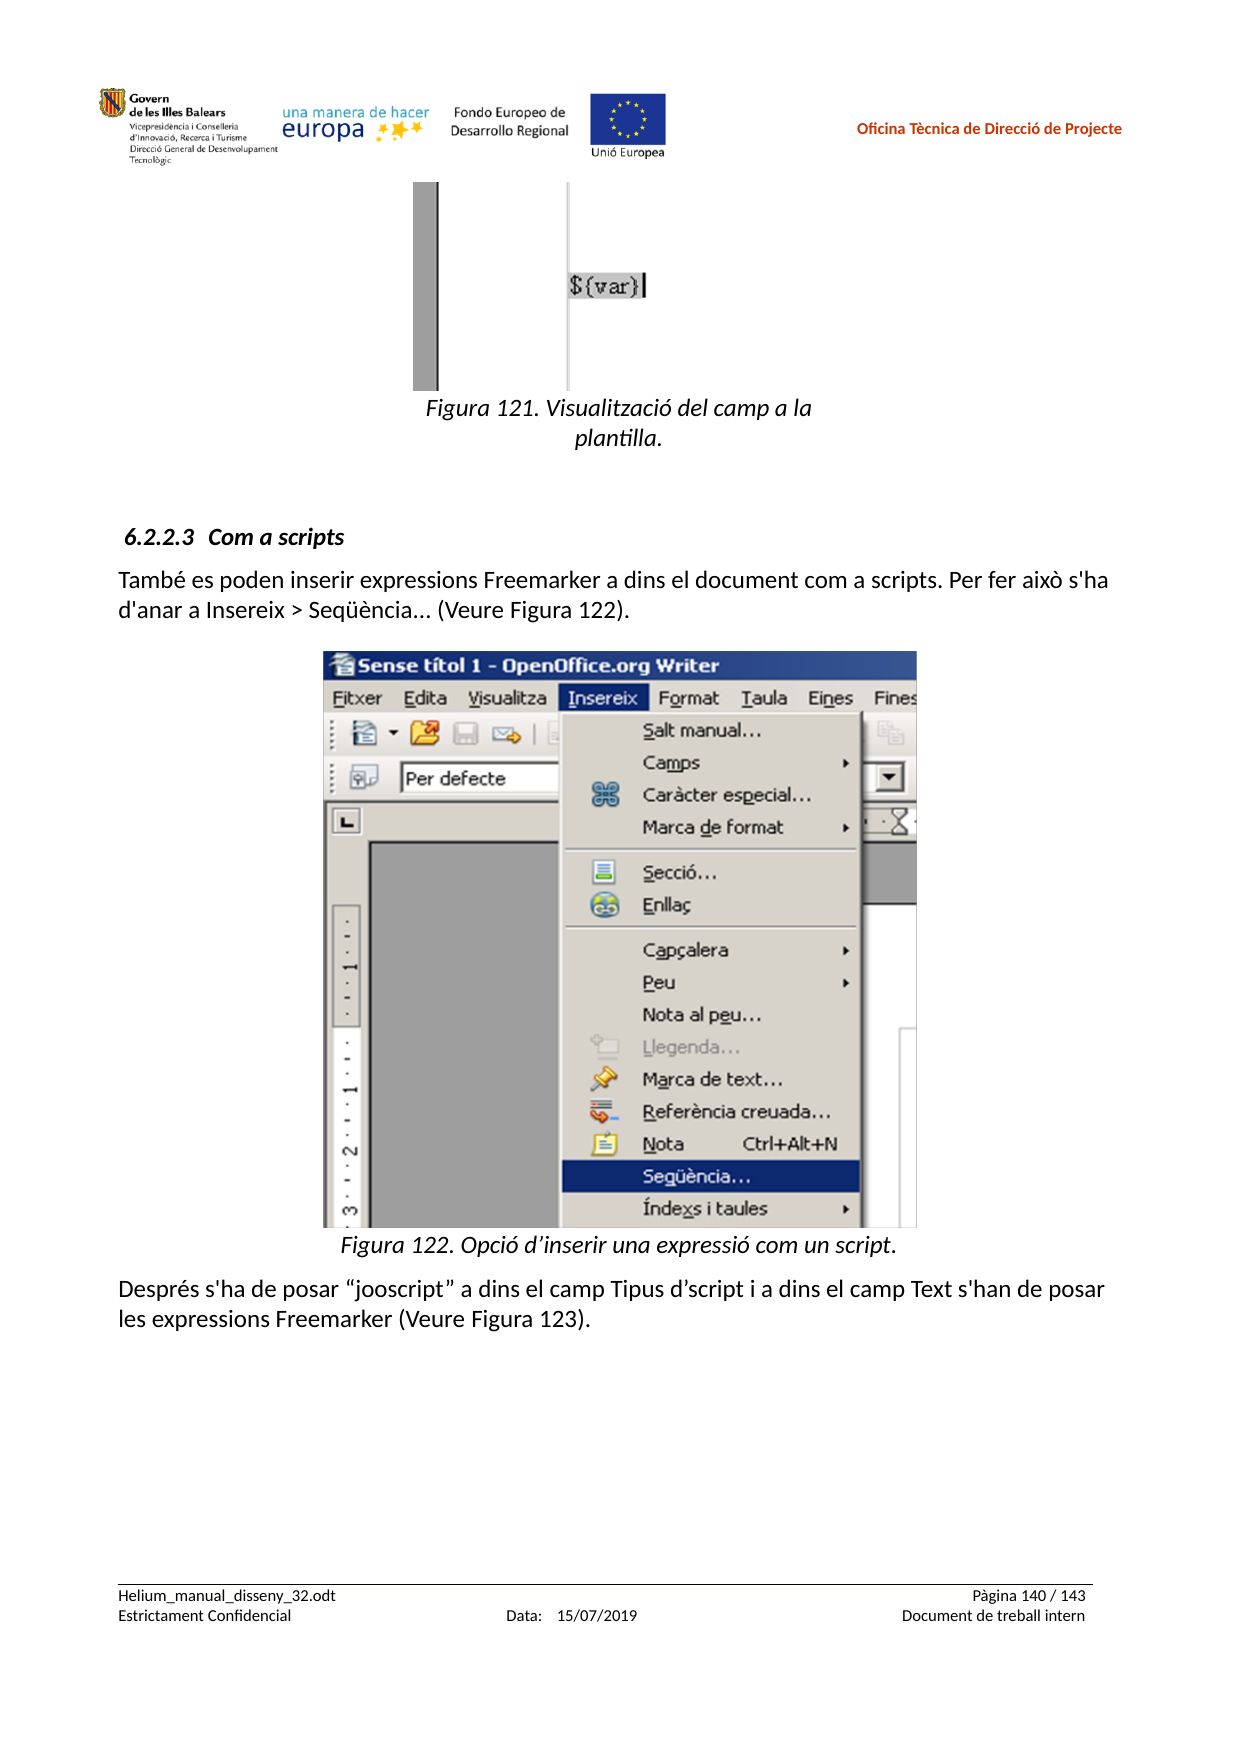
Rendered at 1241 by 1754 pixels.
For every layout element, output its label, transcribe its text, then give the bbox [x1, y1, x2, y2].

picture [321, 649, 919, 1230]
text Després s'ha de posar “jooscript” a dins el camp Tipus d’script i a dins el camp Text s'han de posar les expressions Freemarker (Veure Figura 123). [118, 637, 1122, 1334]
subtitle Com a scripts [118, 521, 1122, 551]
picture [99, 87, 668, 166]
picture [411, 180, 829, 392]
text Figura 121. Visualització del camp a la plantilla. [380, 392, 860, 453]
text Figura 122. Opció d’inserir una expressió com un script. [281, 1230, 959, 1260]
text També es poden inserir expressions Freemarker a dins el document com a scripts. Per fer això s'ha d'anar a Insereix > Seqüència... (Veure Figura 122). [118, 564, 1122, 625]
